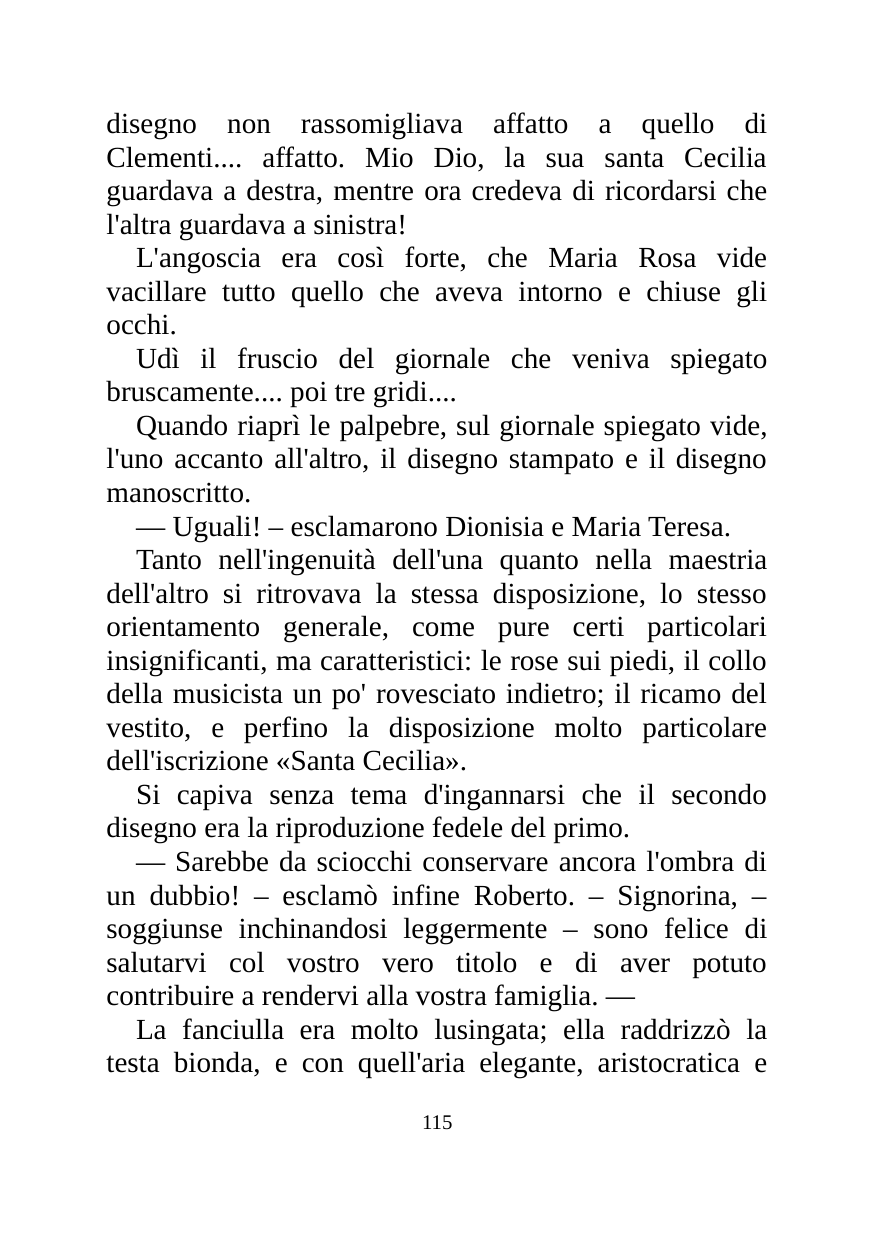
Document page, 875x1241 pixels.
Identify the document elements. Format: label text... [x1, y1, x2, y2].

text disegno non rassomigliava affatto a quello di Clementi.... affatto. Mio Dio, la sua santa Cecilia guardava a destra, mentre ora credeva di ricordarsi che l'altra guardava a sinistra! [106, 106, 768, 240]
text Tanto nell'ingenuità dell'una quanto nella maestria dell'altro si ritrovava la stessa disposizione, lo stesso orientamento generale, come pure certi particolari insignificanti, ma caratteristici: le rose sui piedi, il collo della musicista un po' rovesciato indietro; il ricamo del vestito, e perfino la disposizione molto particolare dell'iscrizione «Santa Cecilia». [106, 542, 768, 777]
text Quando riaprì le palpebre, sul giornale spiegato vide, l'uno accanto all'altro, il disegno stampato e il disegno manoscritto. [106, 408, 768, 509]
text — Uguali! – esclamarono Dionisia e Maria Teresa. [106, 509, 768, 542]
text La fanciulla era molto lusingata; ella raddrizzò la testa bionda, e con quell'aria elegante, aristocratica e [106, 1012, 768, 1079]
text Si capiva senza tema d'ingannarsi che il secondo disegno era la riproduzione fedele del primo. [106, 777, 768, 844]
text — Sarebbe da sciocchi conservare ancora l'ombra di un dubbio! – esclamò infine Roberto. – Signorina, – soggiunse inchinandosi leggermente – sono felice di salutarvi col vostro vero titolo e di aver potuto contribuire a rendervi alla vostra famiglia. — [106, 844, 768, 1012]
text L'angoscia era così forte, che Maria Rosa vide vacillare tutto quello che aveva intorno e chiuse gli occhi. [106, 240, 768, 341]
text Udì il fruscio del giornale che veniva spiegato bruscamente.... poi tre gridi.... [106, 341, 768, 408]
